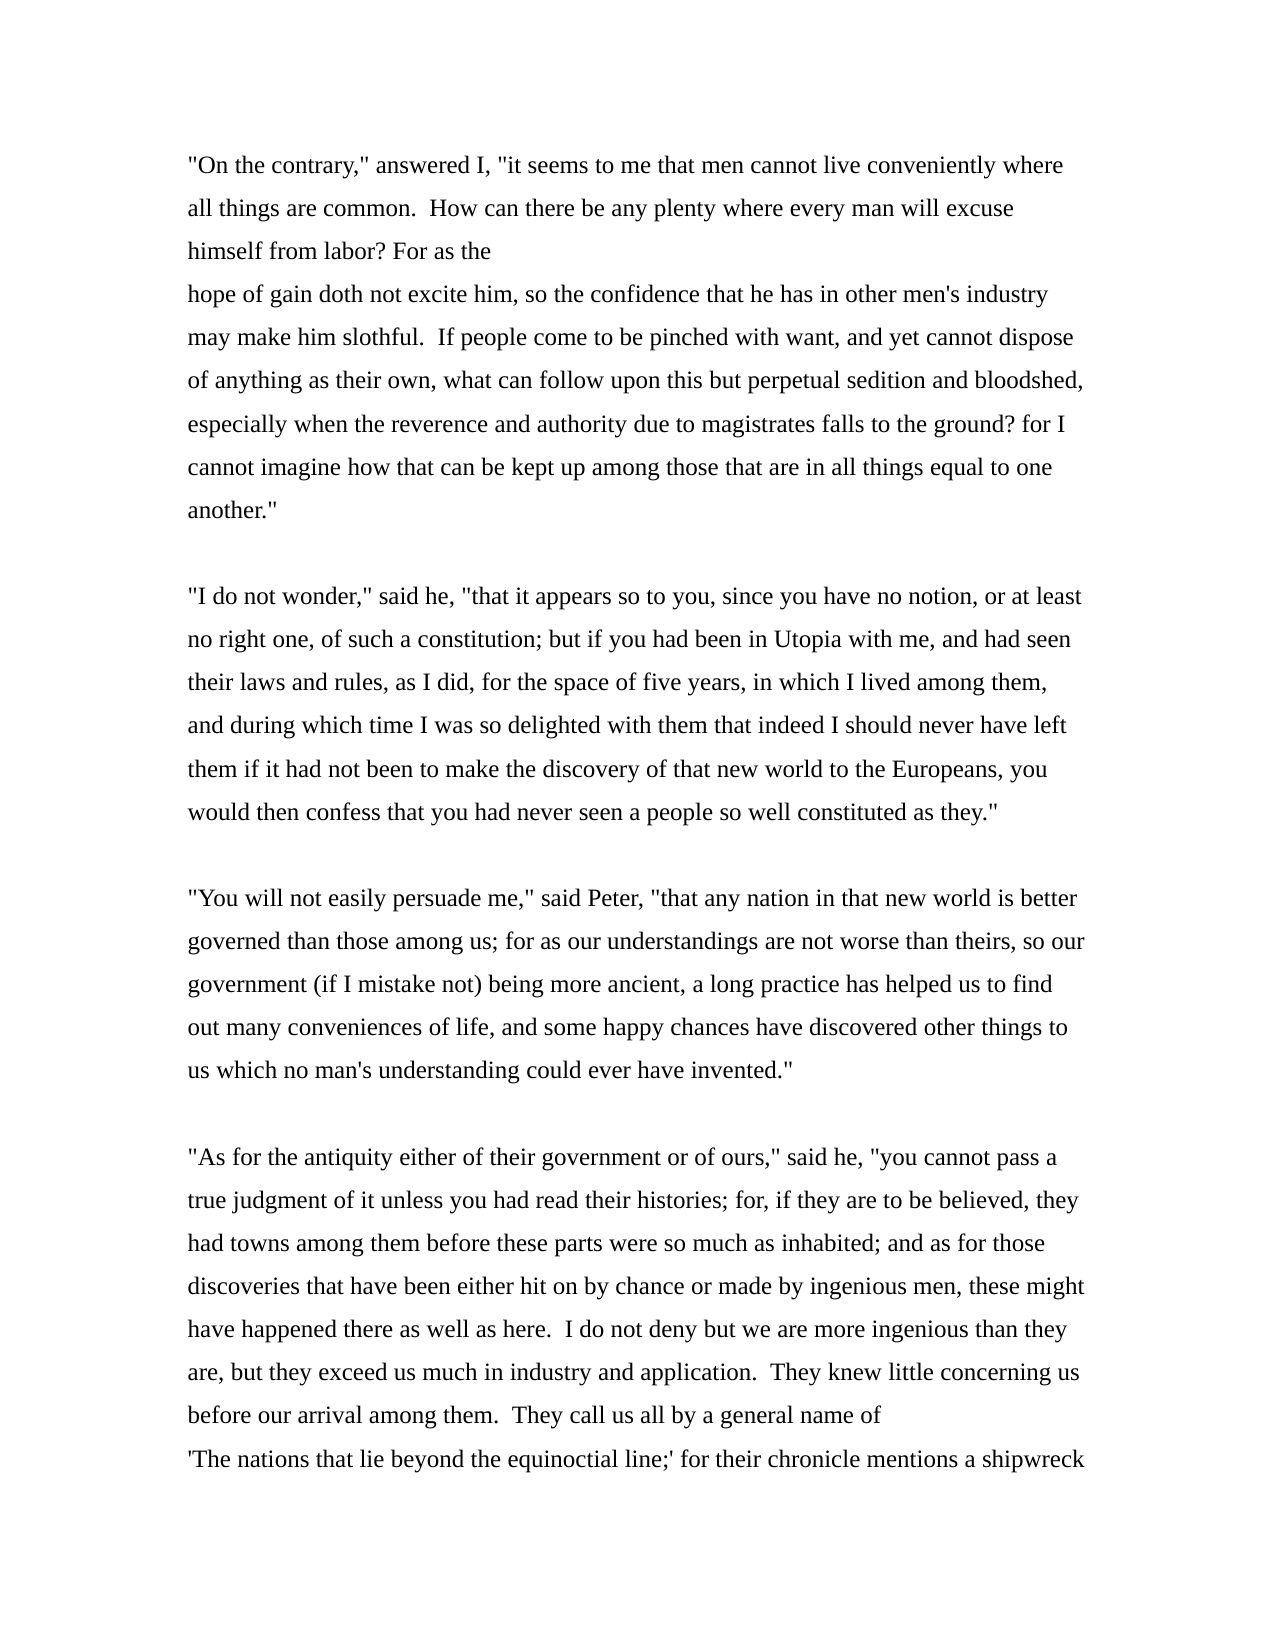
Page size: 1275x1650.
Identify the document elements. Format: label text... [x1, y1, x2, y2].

text hope of gain doth not excite him, so the confidence that he has in other men's industry may make him slothful. If people come to be pinched with want, and yet cannot dispose of anything as their own, what can follow upon this but perpetual sedition and bloodshed, especially when the reverence and authority due to magistrates falls to the ground? for I cannot imagine how that can be kept up among those that are in all things equal to one another." [187, 279, 1087, 524]
text "On the contrary," answered I, "it seems to me that men cannot live conveniently where all things are common. How can there be any plenty where every man will excuse himself from labor? For as the [187, 150, 1087, 265]
text "I do not wonder," said he, "that it appears so to you, since you have no notion, or at least no right one, of such a constitution; but if you had been in Utopia with me, and had seen their laws and rules, as I did, for the space of five years, in which I lived among them, and during which time I was so delighted with them that indeed I should never have left them if it had not been to make the discovery of that new world to the Europeans, you would then confess that you had never seen a people so well constituted as they." [187, 581, 1087, 826]
text "You will not easily persuade me," said Peter, "that any nation in that new world is better governed than those among us; for as our understandings are not worse than theirs, so our government (if I mistake not) being more ancient, a long practice has helped us to find out many conveniences of life, and some happy chances have discovered other things to us which no man's understanding could ever have invented." [187, 883, 1087, 1084]
text 'The nations that lie beyond the equinoctial line;' for their chronicle mentions a shipwreck [187, 1444, 1087, 1472]
text "As for the antiquity either of their government or of ours," said he, "you cannot pass a true judgment of it unless you had read their histories; for, if they are to be believed, they had towns among them before these parts were so much as inhabited; and as for those discoveries that have been either hit on by chance or made by ingenious men, these might have happened there as well as here. I do not deny but we are more ingenious than they are, but they exceed us much in industry and application. They knew little concerning us before our arrival among them. They call us all by a general name of [187, 1142, 1087, 1429]
